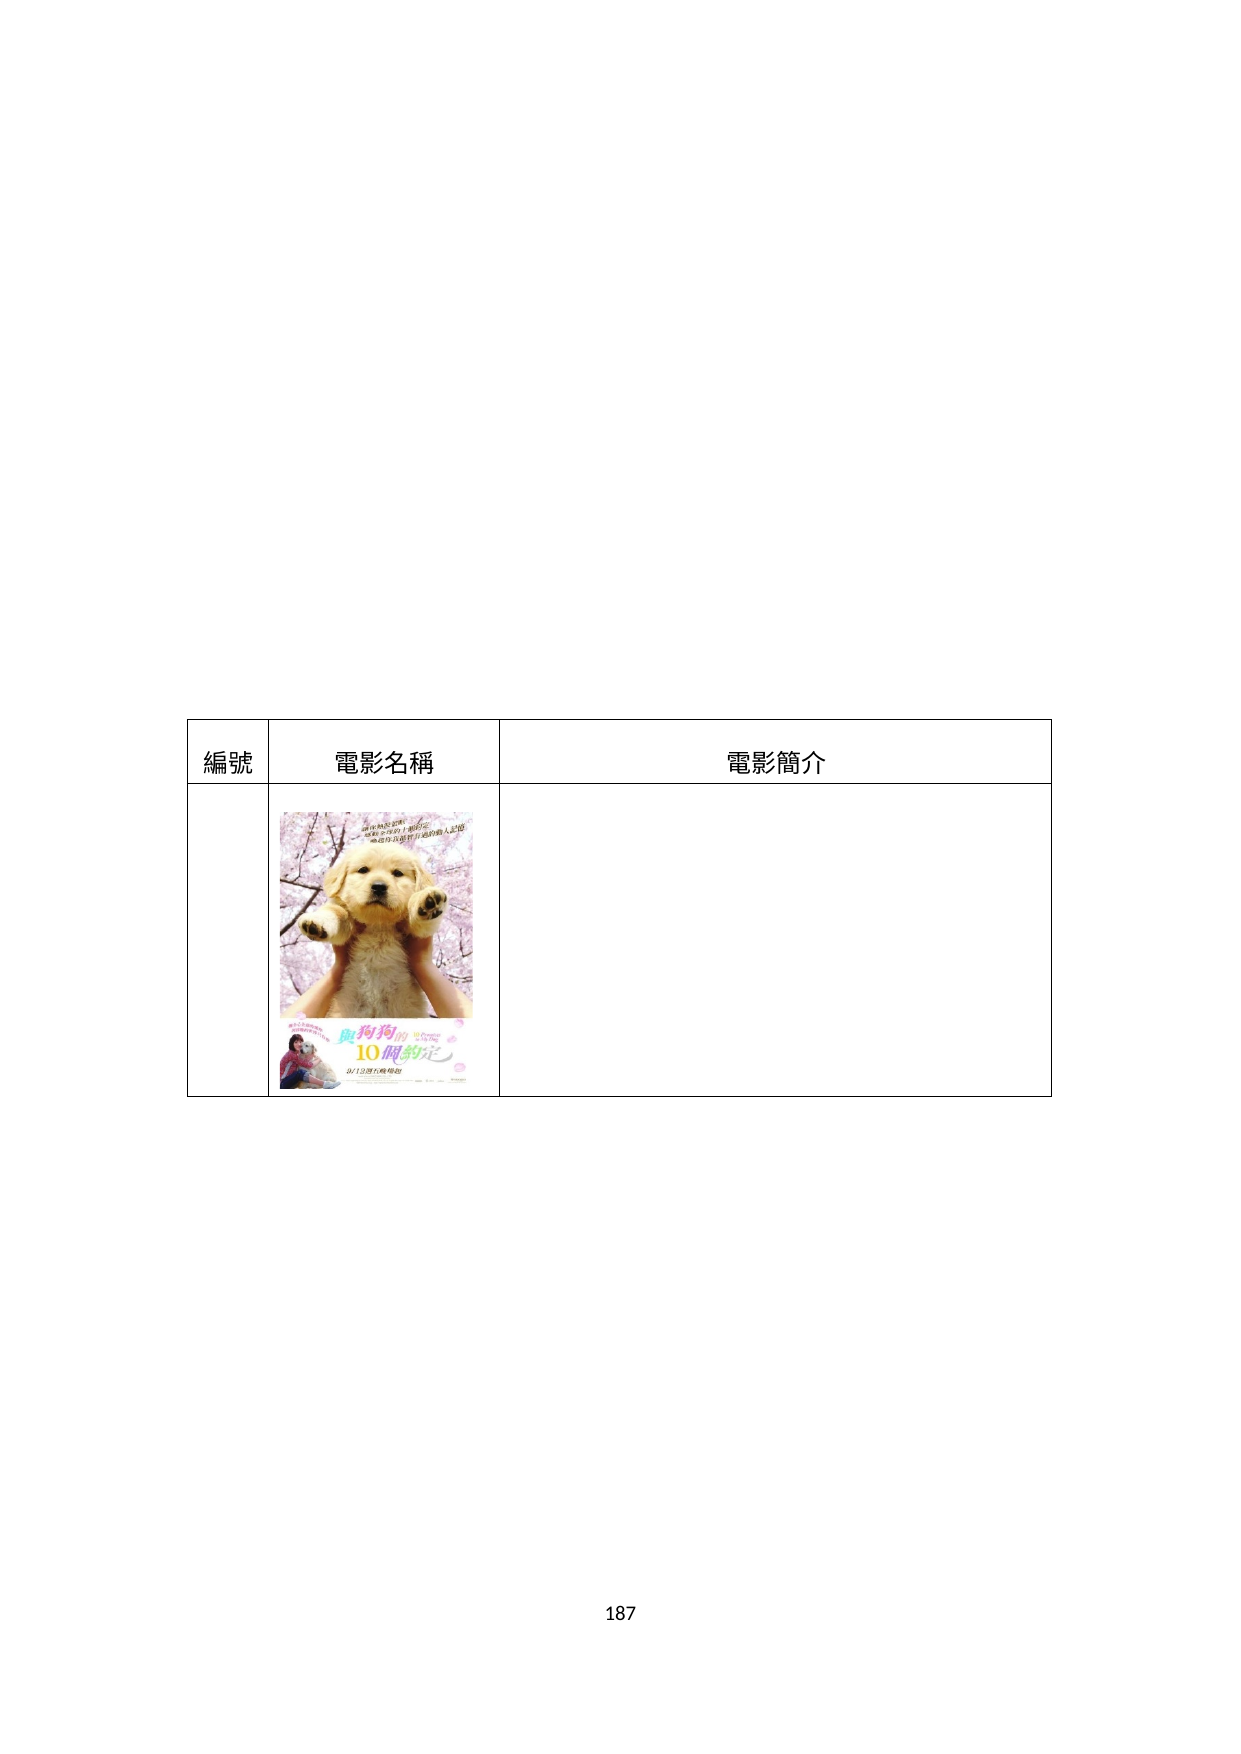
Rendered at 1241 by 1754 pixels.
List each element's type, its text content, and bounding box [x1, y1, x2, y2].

table_header 電影簡介 [500, 720, 1051, 783]
table_cell [500, 784, 1051, 1096]
table_cell [269, 784, 499, 1096]
table_header 電影名稱 [269, 720, 499, 783]
table_cell [188, 784, 268, 1096]
table_header 編號 [188, 720, 268, 783]
